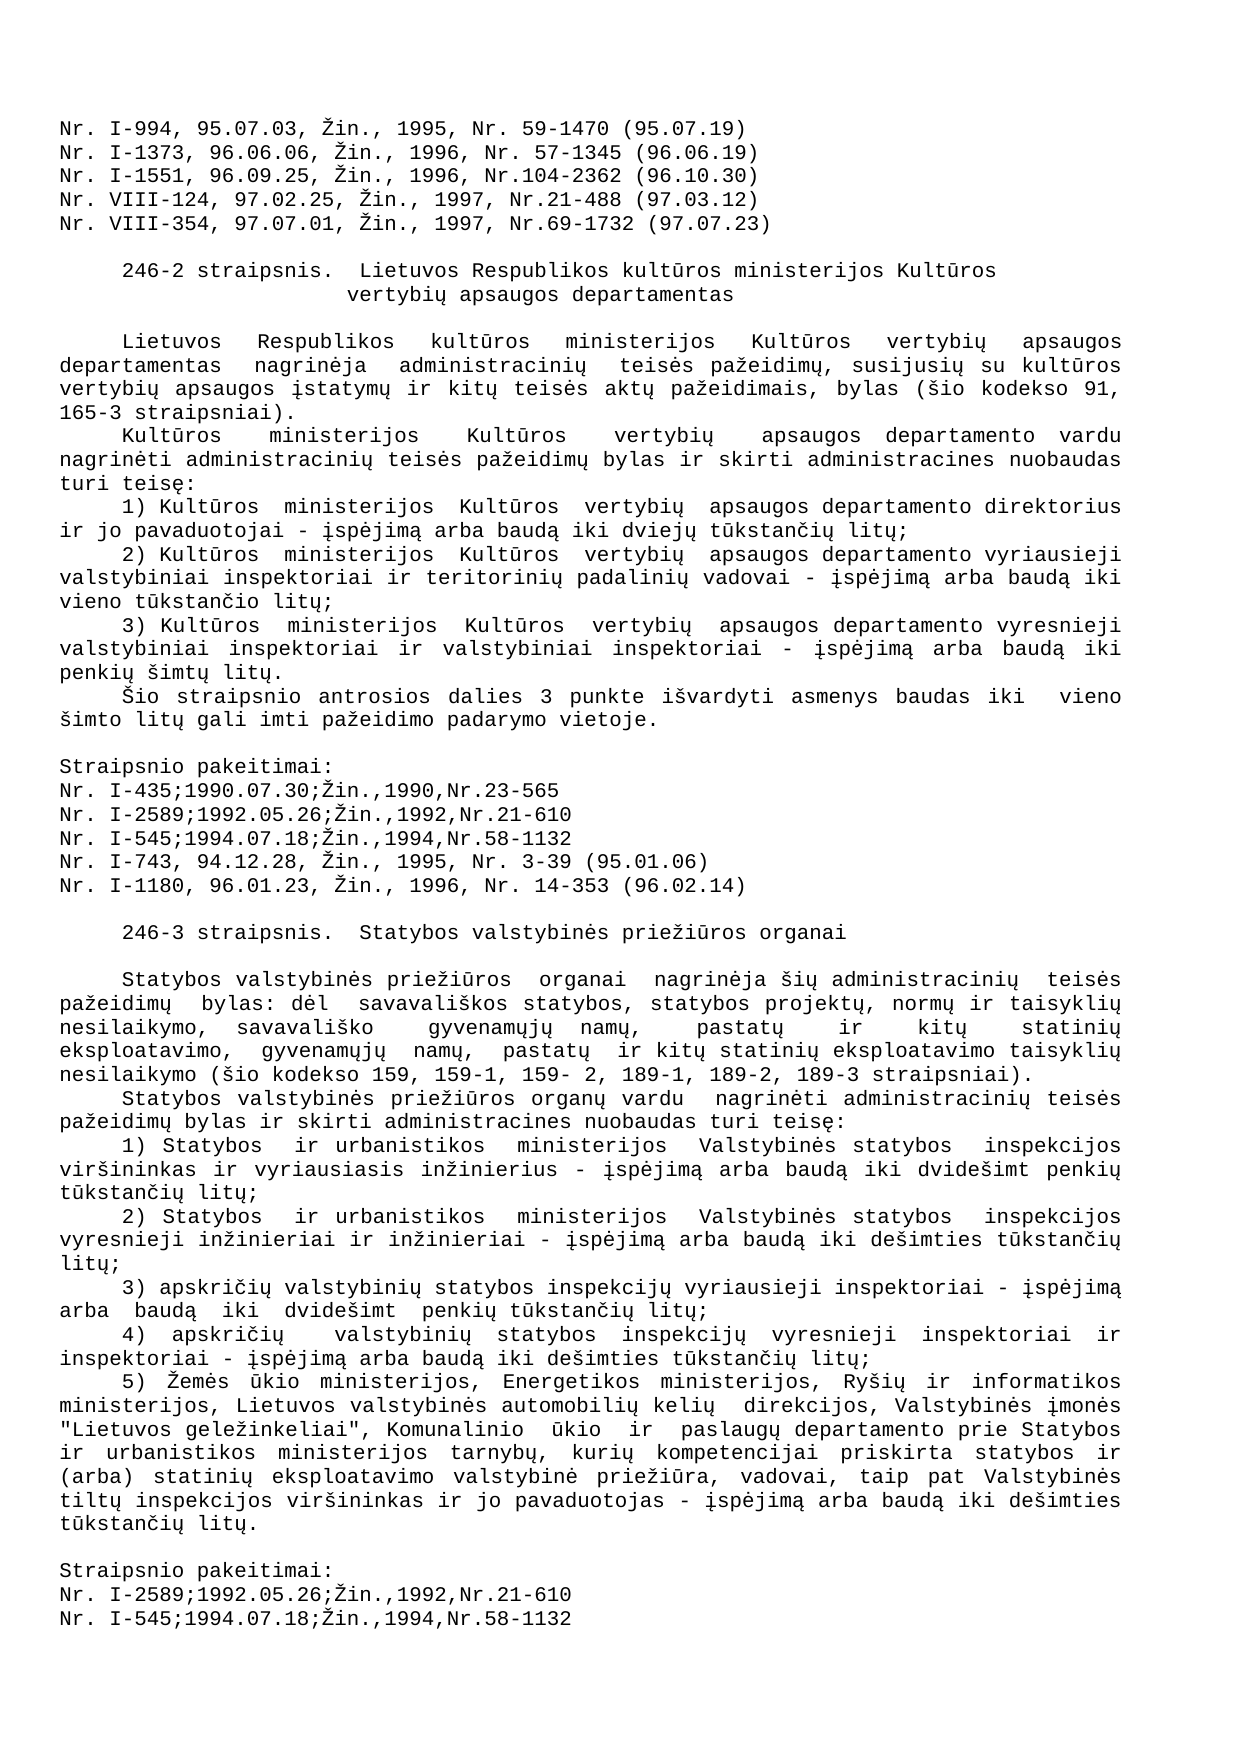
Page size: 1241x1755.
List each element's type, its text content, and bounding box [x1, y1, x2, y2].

text Nr. I-1551, 96.09.25, Žin., 1996, Nr.104-2362 (96.10.30) [59, 165, 1122, 189]
text Nr. I-435;1990.07.30;Žin.,1990,Nr.23-565 [59, 780, 1122, 804]
text Statybos valstybinės priežiūros organai nagrinėja šių administracinių teisės pažeidimų bylas: dėl savavališkos statybos, statybos projektų, normų ir taisyklių nesilaikymo, savavališko gyvenamųjų namų, pastatų ir kitų statinių eksploatavimo, gyvenamųjų namų, pastatų ir kitų statinių eksploatavimo taisyklių nesilaikymo (šio kodekso 159, 159-1, 159- 2, 189-1, 189-2, 189-3 straipsniai). [59, 969, 1122, 1088]
text Nr. I-545;1994.07.18;Žin.,1994,Nr.58-1132 [59, 827, 1122, 851]
text Nr. I-743, 94.12.28, Žin., 1995, Nr. 3-39 (95.01.06) [59, 851, 1122, 875]
text 1) Statybos ir urbanistikos ministerijos Valstybinės statybos inspekcijos viršininkas ir vyriausiasis inžinierius - įspėjimą arba baudą iki dvidešimt penkių tūkstančių litų; [59, 1135, 1122, 1206]
text 2) Kultūros ministerijos Kultūros vertybių apsaugos departamento vyriausieji valstybiniai inspektoriai ir teritorinių padalinių vadovai - įspėjimą arba baudą iki vieno tūkstančio litų; [59, 544, 1122, 615]
text Lietuvos Respublikos kultūros ministerijos Kultūros vertybių apsaugos departamentas nagrinėja administracinių teisės pažeidimų, susijusių su kultūros vertybių apsaugos įstatymų ir kitų teisės aktų pažeidimais, bylas (šio kodekso 91, 165-3 straipsniai). [59, 331, 1122, 426]
text 1) Kultūros ministerijos Kultūros vertybių apsaugos departamento direktorius ir jo pavaduotojai - įspėjimą arba baudą iki dviejų tūkstančių litų; [59, 496, 1122, 544]
text Nr. I-545;1994.07.18;Žin.,1994,Nr.58-1132 [59, 1608, 1122, 1631]
text Kultūros ministerijos Kultūros vertybių apsaugos departamento vardu nagrinėti administracinių teisės pažeidimų bylas ir skirti administracines nuobaudas turi teisę: [59, 426, 1122, 496]
text 4) apskričių valstybinių statybos inspekcijų vyresnieji inspektoriai ir inspektoriai - įspėjimą arba baudą iki dešimties tūkstančių litų; [59, 1324, 1122, 1371]
text Nr. I-994, 95.07.03, Žin., 1995, Nr. 59-1470 (95.07.19) [59, 118, 1122, 142]
text Šio straipsnio antrosios dalies 3 punkte išvardyti asmenys baudas iki vieno šimto litų gali imti pažeidimo padarymo vietoje. [59, 686, 1122, 733]
text Statybos valstybinės priežiūros organų vardu nagrinėti administracinių teisės pažeidimų bylas ir skirti administracines nuobaudas turi teisę: [59, 1088, 1122, 1135]
text Nr. VIII-354, 97.07.01, Žin., 1997, Nr.69-1732 (97.07.23) [59, 213, 1122, 236]
text vertybių apsaugos departamentas [59, 284, 1122, 307]
text 2) Statybos ir urbanistikos ministerijos Valstybinės statybos inspekcijos vyresnieji inžinieriai ir inžinieriai - įspėjimą arba baudą iki dešimties tūkstančių litų; [59, 1206, 1122, 1277]
text Nr. VIII-124, 97.02.25, Žin., 1997, Nr.21-488 (97.03.12) [59, 189, 1122, 213]
text 246-3 straipsnis. Statybos valstybinės priežiūros organai [59, 922, 1122, 946]
text Nr. I-2589;1992.05.26;Žin.,1992,Nr.21-610 [59, 1584, 1122, 1608]
text 3) Kultūros ministerijos Kultūros vertybių apsaugos departamento vyresnieji valstybiniai inspektoriai ir valstybiniai inspektoriai - įspėjimą arba baudą iki penkių šimtų litų. [59, 615, 1122, 686]
text Straipsnio pakeitimai: [59, 757, 1122, 780]
text Nr. I-2589;1992.05.26;Žin.,1992,Nr.21-610 [59, 804, 1122, 827]
text Straipsnio pakeitimai: [59, 1561, 1122, 1584]
text 3) apskričių valstybinių statybos inspekcijų vyriausieji inspektoriai - įspėjimą arba baudą iki dvidešimt penkių tūkstančių litų; [59, 1277, 1122, 1324]
text 5) Žemės ūkio ministerijos, Energetikos ministerijos, Ryšių ir informatikos ministerijos, Lietuvos valstybinės automobilių kelių direkcijos, Valstybinės įmonės "Lietuvos geležinkeliai", Komunalinio ūkio ir paslaugų departamento prie Statybos ir urbanistikos ministerijos tarnybų, kurių kompetencijai priskirta statybos ir (arba) statinių eksploatavimo valstybinė priežiūra, vadovai, taip pat Valstybinės tiltų inspekcijos viršininkas ir jo pavaduotojas - įspėjimą arba baudą iki dešimties tūkstančių litų. [59, 1371, 1122, 1537]
text Nr. I-1373, 96.06.06, Žin., 1996, Nr. 57-1345 (96.06.19) [59, 142, 1122, 165]
text 246-2 straipsnis. Lietuvos Respublikos kultūros ministerijos Kultūros [59, 260, 1122, 284]
text Nr. I-1180, 96.01.23, Žin., 1996, Nr. 14-353 (96.02.14) [59, 875, 1122, 898]
